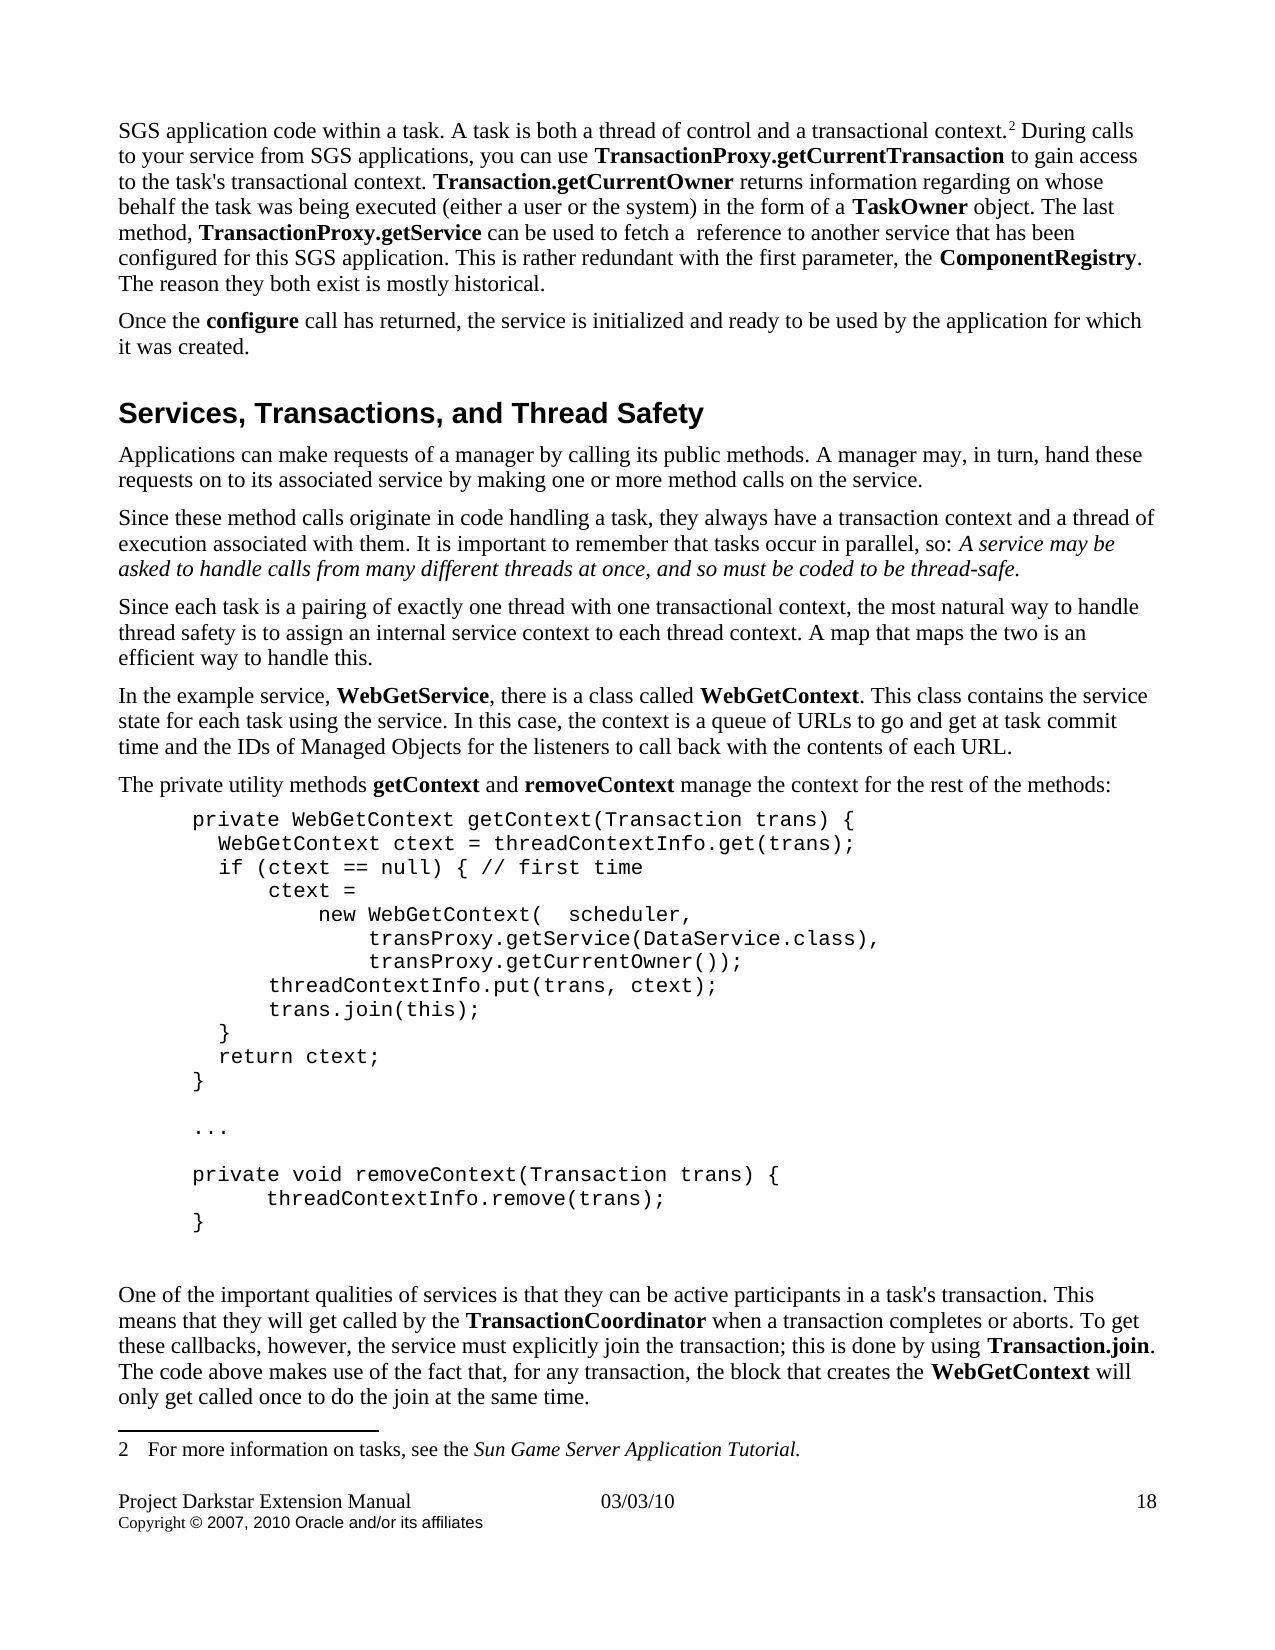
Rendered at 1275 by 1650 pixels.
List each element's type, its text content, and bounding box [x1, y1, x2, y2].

text private WebGetContext getContext(Transaction trans) { [118, 809, 1157, 833]
text Since each task is a pairing of exactly one thread with one transactional context, the most natural way to handle thread safety is to assign an internal service context to each thread context. A map that maps the two is an efficient way to handle this. [118, 594, 1157, 670]
text transProxy.getCurrentOwner()); [118, 951, 1157, 975]
text new WebGetContext( scheduler, [118, 904, 1157, 928]
text For more information on tasks, see the Sun Game Server Application Tutorial. [118, 1437, 1157, 1461]
text One of the important qualities of services is that they can be active participants in a task's transaction. This means that they will get called by the TransactionCoordinator when a transaction completes or aborts. To get these callbacks, however, the service must explicitly join the transaction; this is done by using Transaction.join. The code above makes use of the fact that, for any transaction, the block that creates the WebGetContext will only get called once to do the join at the same time. [118, 1282, 1157, 1409]
text if (ctext == null) { // first time [118, 857, 1157, 880]
text threadContextInfo.put(trans, ctext); [118, 975, 1157, 999]
text ... [118, 1117, 1157, 1141]
text WebGetContext ctext = threadContextInfo.get(trans); [118, 833, 1157, 857]
text trans.join(this); [118, 999, 1157, 1022]
text } [118, 1022, 1157, 1046]
text } [192, 1211, 1157, 1235]
text return ctext; [118, 1046, 1157, 1069]
text ctext = [118, 880, 1157, 904]
text } [118, 1069, 1157, 1093]
text private void removeContext(Transaction trans) { [118, 1164, 1157, 1188]
text Once the configure call has returned, the service is initialized and ready to be used by the application for which it was created. [118, 308, 1157, 359]
text Applications can make requests of a manager by calling its public methods. A manager may, in turn, hand these requests on to its associated service by making one or more method calls on the service. [118, 442, 1157, 493]
text threadContextInfo.remove(trans); [192, 1188, 1157, 1211]
text SGS application code within a task. A task is both a thread of control and a transactional context. During calls to your service from SGS applications, you can use TransactionProxy.getCurrentTransaction to gain access to the task's transactional context. Transaction.getCurrentOwner returns information regarding on whose behalf the task was being executed (either a user or the system) in the form of a TaskOwner object. The last method, TransactionProxy.getService can be used to fetch a reference to another service that has been configured for this SGS application. This is rather redundant with the first parameter, the ComponentRegistry. The reason they both exist is mostly historical. [118, 118, 1157, 296]
text In the example service, WebGetService, there is a class called WebGetContext. This class contains the service state for each task using the service. In this case, the context is a queue of URLs to go and get at task commit time and the IDs of Managed Objects for the listeners to call back with the contents of each URL. [118, 683, 1157, 759]
subtitle Services, Transactions, and Thread Safety [118, 397, 1157, 429]
text transProxy.getService(DataService.class), [118, 928, 1157, 951]
text The private utility methods getContext and removeContext manage the context for the rest of the methods: [118, 772, 1157, 797]
text Since these method calls originate in code handling a task, they always have a transaction context and a thread of execution associated with them. It is important to remember that tasks occur in parallel, so: A service may be asked to handle calls from many different threads at once, and so must be coded to be thread-safe. [118, 505, 1157, 582]
